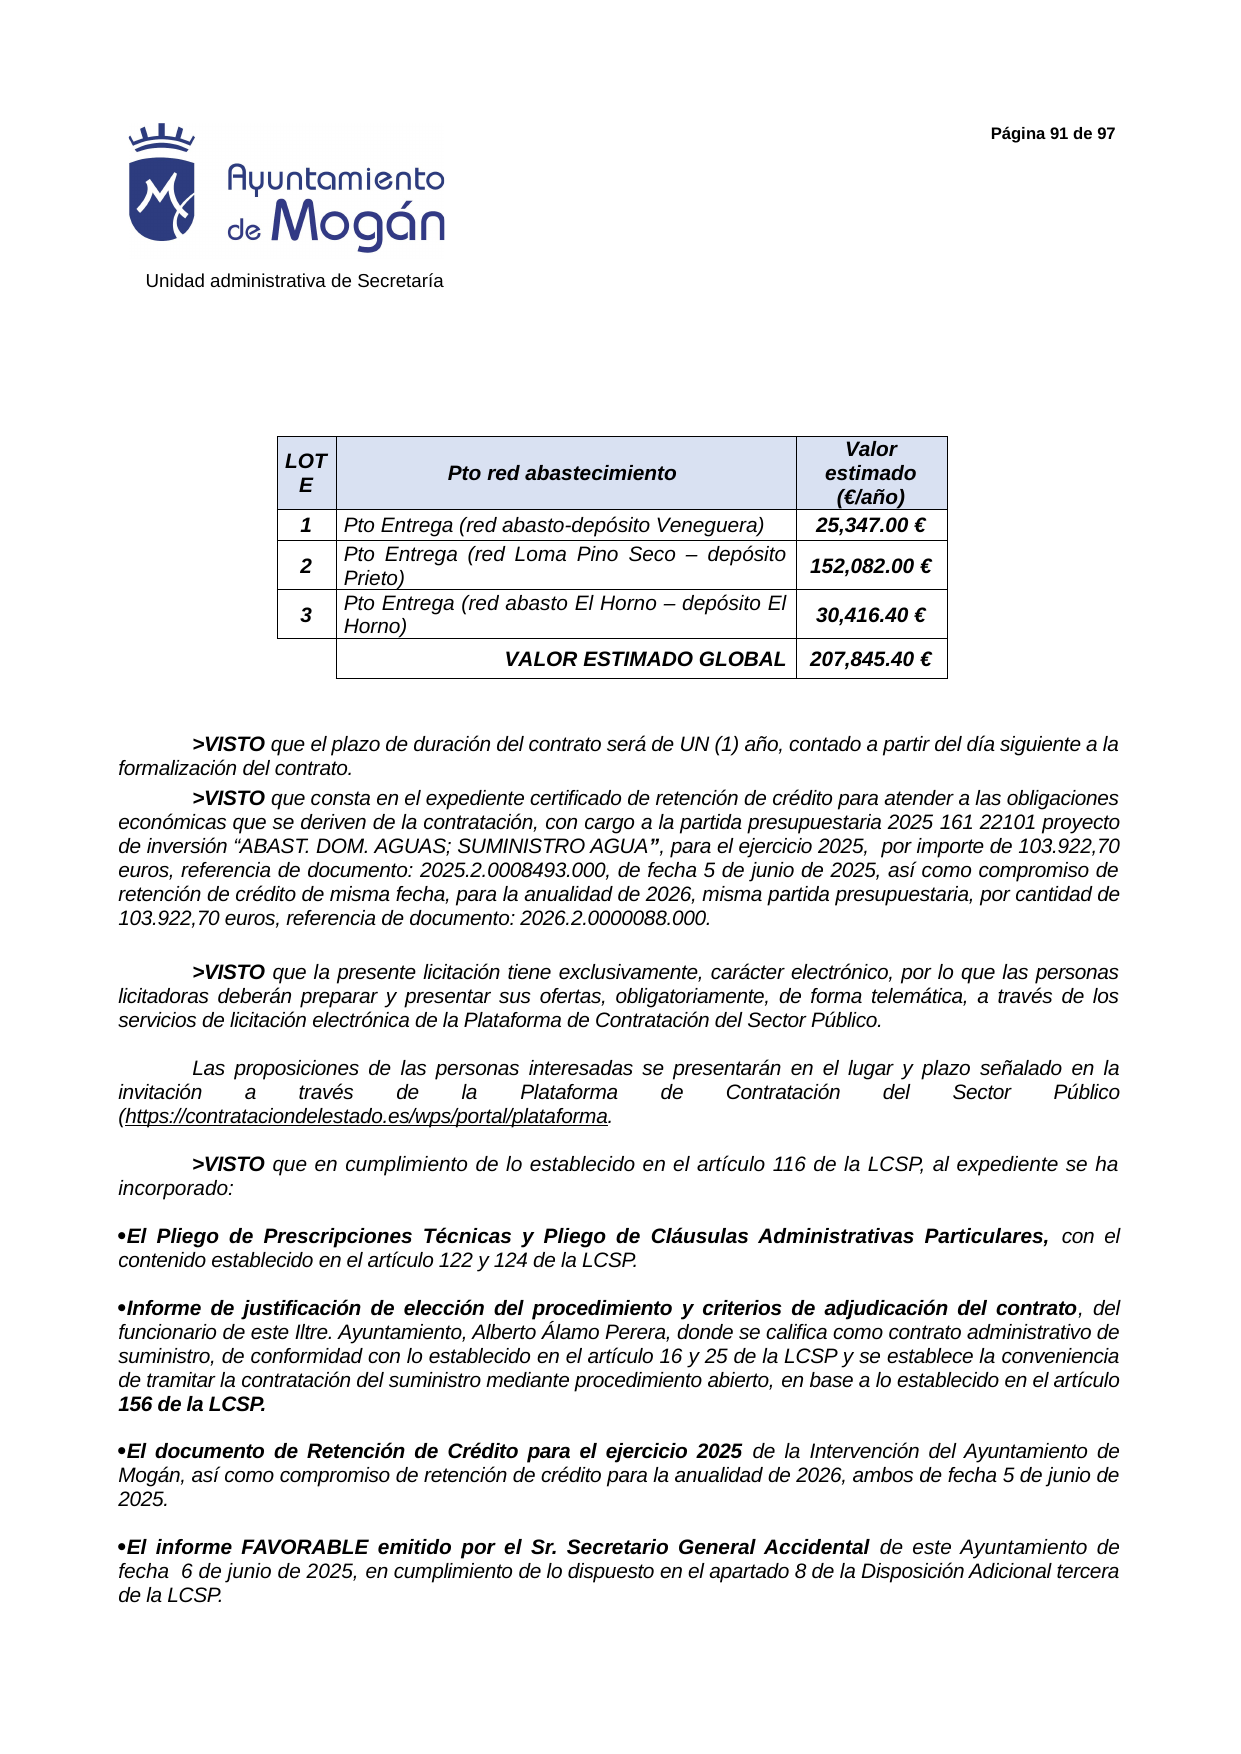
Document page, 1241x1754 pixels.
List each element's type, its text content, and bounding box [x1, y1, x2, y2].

table_cell 25.347,00 € [797, 510, 947, 540]
table_cell Pto Entrega (red abasto El Horno – depósito El Horno) [337, 590, 796, 638]
table_header LOTE [278, 437, 336, 509]
table_header [948, 436, 963, 466]
table_cell 3 [278, 590, 336, 638]
text >VISTO que consta en el expediente certificado de retención de crédito para atender a las obligaciones económicas que se deriven de la contratación, con cargo a la partida presupuestaria 2025 161 22101 proyecto de inversión “ABAST. DOM. AGUAS; SUMINISTRO AGUA”, para el ejercicio 2025, por importe de 103.922,70 euros, referencia de documento: 2025.2.0008493.000, de fecha 5 de junio de 2025, así como compromiso de retención de crédito de misma fecha, para la anualidad de 2026, misma partida presupuestaria, por cantidad de 103.922,70 euros, referencia de documento: 2026.2.0000088.000. [118, 786, 1122, 930]
picture [128, 123, 445, 259]
list Informe de justificación de elección del procedimiento y criterios de adjudicación del contrato, del funcionario de este Iltre. Ayuntamiento, Alberto Álamo Perera, donde se califica como contrato administrativo de suministro, de conformidad con lo establecido en el artículo 16 y 25 de la LCSP y se establece la conveniencia de tramitar la contratación del suministro mediante procedimiento abierto, en base a lo establecido en el artículo 156 de la LCSP. [118, 1295, 1122, 1415]
table_cell [278, 639, 336, 678]
text >VISTO que en cumplimiento de lo establecido en el artículo 116 de la LCSP, al expediente se ha incorporado: [118, 1152, 1122, 1199]
list El Pliego de Prescripciones Técnicas y Pliego de Cláusulas Administrativas Particulares, con el contenido establecido en el artículo 122 y 124 de la LCSP. [118, 1223, 1122, 1271]
text Las proposiciones de las personas interesadas se presentarán en el lugar y plazo señalado en la invitación a través de la Plataforma de Contratación del Sector Público (https://contrataciondelestado.es/wps/portal/plataforma. [118, 1056, 1122, 1128]
list El documento de Retención de Crédito para el ejercicio 2025 de la Intervención del Ayuntamiento de Mogán, así como compromiso de retención de crédito para la anualidad de 2026, ambos de fecha 5 de junio de 2025. [118, 1439, 1122, 1511]
table_header Pto red abastecimiento [337, 437, 796, 509]
table_cell [948, 638, 963, 678]
table_header Valor estimado (€/año) [797, 437, 947, 509]
table_cell 207.845,40 € [797, 639, 947, 678]
table_cell Pto Entrega (red abasto-depósito Veneguera) [337, 510, 796, 540]
table_cell [948, 589, 963, 638]
table_cell 1 [278, 510, 336, 540]
text >VISTO que el plazo de duración del contrato será de UN (1) año, contado a partir del día siguiente a la formalización del contrato. [118, 732, 1122, 780]
table_cell Pto Entrega (red Loma Pino Seco – depósito Prieto) [337, 541, 796, 589]
table_cell 30.416,40 € [797, 590, 947, 638]
table_cell VALOR ESTIMADO GLOBAL [337, 639, 796, 678]
table_cell [948, 540, 963, 589]
table_cell 152.082,00 € [797, 541, 947, 589]
text >VISTO que la presente licitación tiene exclusivamente, carácter electrónico, por lo que las personas licitadoras deberán preparar y presentar sus ofertas, obligatoriamente, de forma telemática, a través de los servicios de licitación electrónica de la Plataforma de Contratación del Sector Público. [118, 960, 1122, 1032]
table_cell [948, 509, 963, 540]
table_cell 2 [278, 541, 336, 589]
list El informe FAVORABLE emitido por el Sr. Secretario General Accidental de este Ayuntamiento de fecha 6 de junio de 2025, en cumplimiento de lo dispuesto en el apartado 8 de la Disposición Adicional tercera de la LCSP. [118, 1535, 1122, 1607]
table_cell [948, 466, 963, 509]
